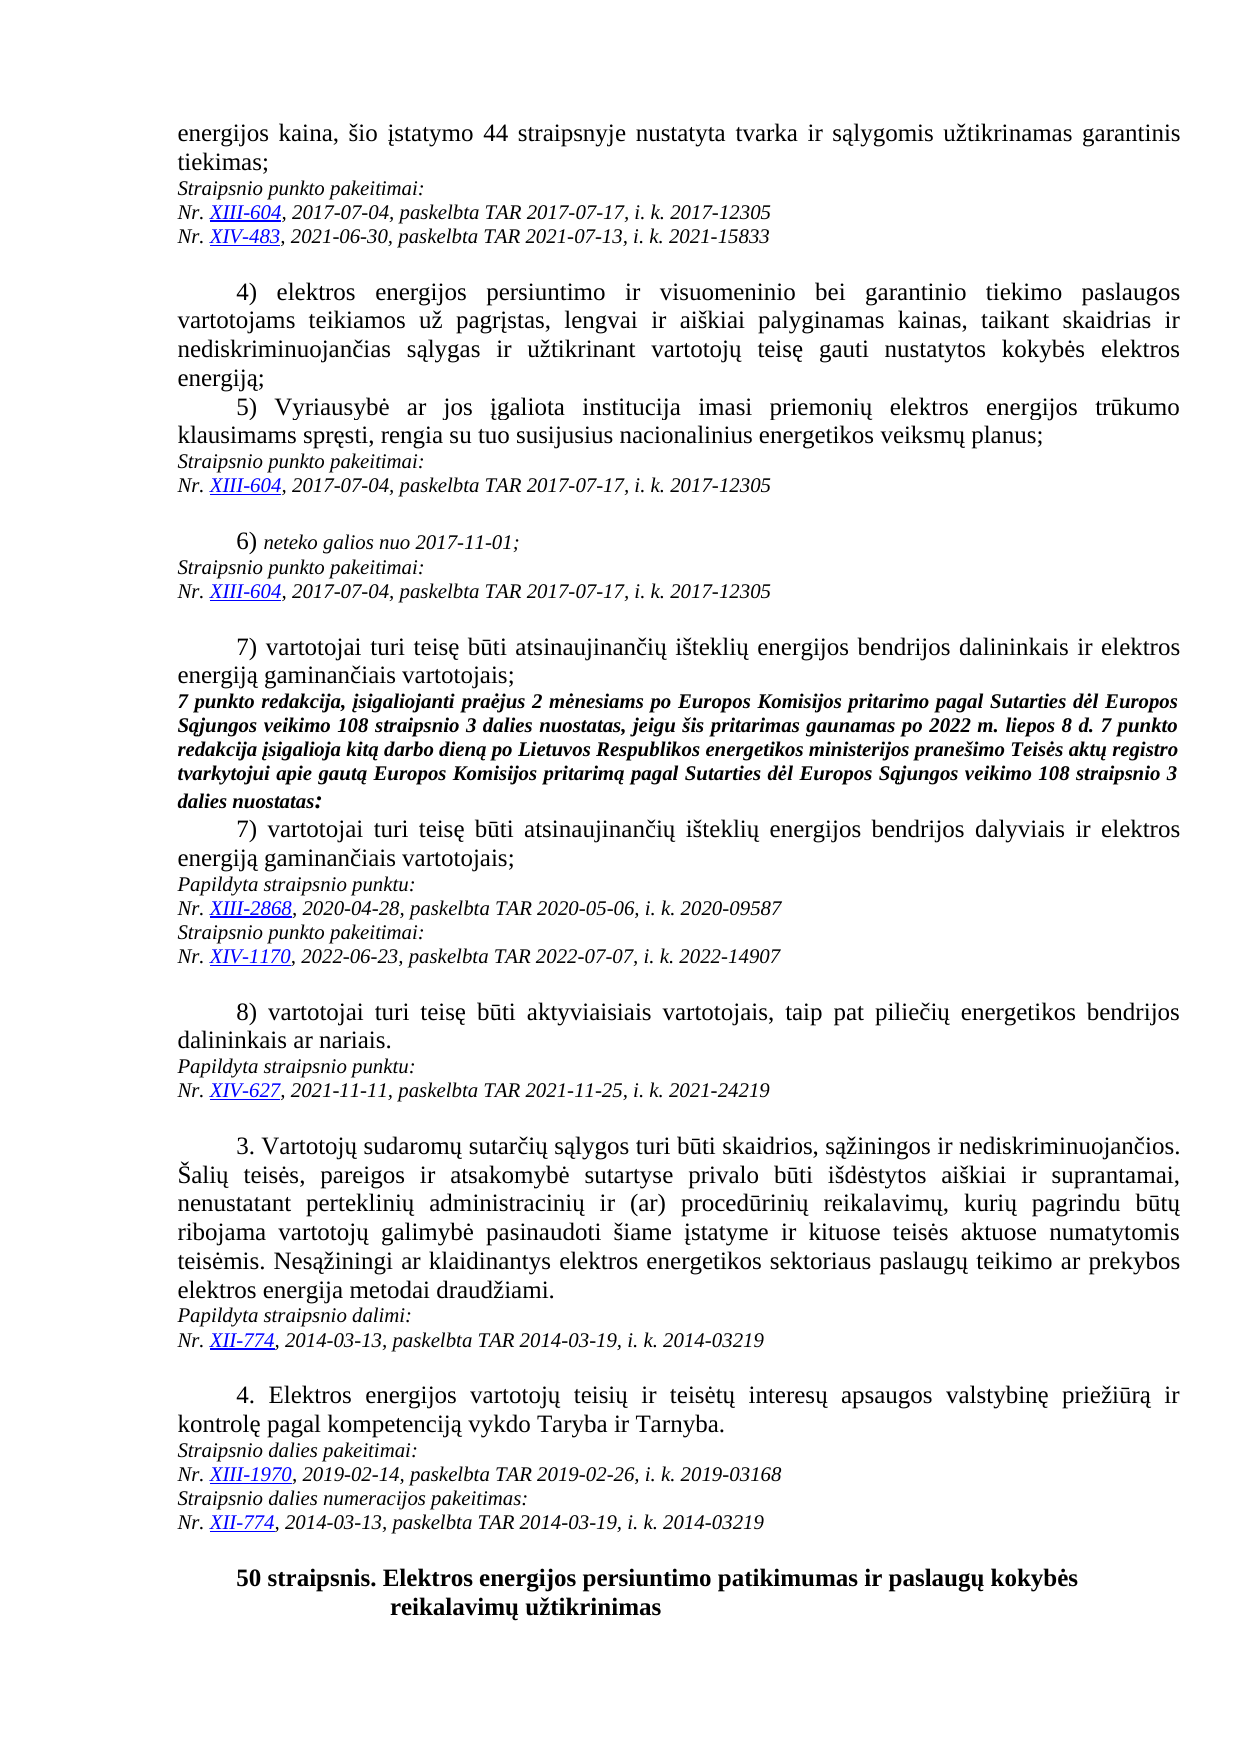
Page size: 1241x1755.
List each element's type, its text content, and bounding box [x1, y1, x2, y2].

text Nr. XIV-627, 2021-11-11, paskelbta TAR 2021-11-25, i. k. 2021-24219 [177, 1078, 1181, 1102]
text 4) elektros energijos persiuntimo ir visuomeninio bei garantinio tiekimo paslaugos vartotojams teikiamos už pagrįstas, lengvai ir aiškiai palyginamas kainas, taikant skaidrias ir nediskriminuojančias sąlygas ir užtikrinant vartotojų teisę gauti nustatytos kokybės elektros energiją; [177, 277, 1181, 392]
text Straipsnio punkto pakeitimai: [177, 449, 1181, 473]
text Straipsnio dalies pakeitimai: [177, 1438, 1181, 1462]
text Nr. XIV-1170, 2022-06-23, paskelbta TAR 2022-07-07, i. k. 2022-14907 [177, 944, 1181, 968]
text 6) neteko galios nuo 2017-11-01; [177, 526, 1181, 555]
text Nr. XIII-604, 2017-07-04, paskelbta TAR 2017-07-17, i. k. 2017-12305 [177, 473, 1181, 497]
text 50 straipsnis. Elektros energijos persiuntimo patikimumas ir paslaugų kokybės reikalavimų užtikrinimas [236, 1563, 1181, 1620]
text 8) vartotojai turi teisę būti aktyviaisiais vartotojais, taip pat piliečių energetikos bendrijos dalininkais ar nariais. [177, 997, 1181, 1054]
text Nr. XIII-604, 2017-07-04, paskelbta TAR 2017-07-17, i. k. 2017-12305 [177, 200, 1181, 224]
text 7 punkto redakcija, įsigaliojanti praėjus 2 mėnesiams po Europos Komisijos pritarimo pagal Sutarties dėl Europos Sąjungos veikimo 108 straipsnio 3 dalies nuostatas, jeigu šis pritarimas gaunamas po 2022 m. liepos 8 d. 7 punkto redakcija įsigalioja kitą darbo dieną po Lietuvos Respublikos energetikos ministerijos pranešimo Teisės aktų registro tvarkytojui apie gautą Europos Komisijos pritarimą pagal Sutarties dėl Europos Sąjungos veikimo 108 straipsnio 3 dalies nuostatas: [177, 689, 1181, 814]
text Nr. XIII-1970, 2019-02-14, paskelbta TAR 2019-02-26, i. k. 2019-03168 [177, 1462, 1181, 1486]
text Nr. XIII-2868, 2020-04-28, paskelbta TAR 2020-05-06, i. k. 2020-09587 [177, 896, 1181, 920]
text Nr. XII-774, 2014-03-13, paskelbta TAR 2014-03-19, i. k. 2014-03219 [177, 1510, 1181, 1534]
text Papildyta straipsnio dalimi: [177, 1303, 1181, 1327]
text Straipsnio punkto pakeitimai: [177, 555, 1181, 579]
text 4. Elektros energijos vartotojų teisių ir teisėtų interesų apsaugos valstybinę priežiūrą ir kontrolę pagal kompetenciją vykdo Taryba ir Tarnyba. [177, 1380, 1181, 1438]
text 3. Vartotojų sudaromų sutarčių sąlygos turi būti skaidrios, sąžiningos ir nediskriminuojančios. Šalių teisės, pareigos ir atsakomybė sutartyse privalo būti išdėstytos aiškiai ir suprantamai, nenustatant perteklinių administracinių ir (ar) procedūrinių reikalavimų, kurių pagrindu būtų ribojama vartotojų galimybė pasinaudoti šiame įstatyme ir kituose teisės aktuose numatytomis teisėmis. Nesąžiningi ar klaidinantys elektros energetikos sektoriaus paslaugų teikimo ar prekybos elektros energija metodai draudžiami. [177, 1131, 1181, 1303]
text Papildyta straipsnio punktu: [177, 1054, 1181, 1078]
text Straipsnio dalies numeracijos pakeitimas: [177, 1486, 1181, 1510]
text Papildyta straipsnio punktu: [177, 872, 1181, 896]
text 7) vartotojai turi teisę būti atsinaujinančių išteklių energijos bendrijos dalyviais ir elektros energiją gaminančiais vartotojais; [177, 814, 1181, 872]
text Straipsnio punkto pakeitimai: [177, 920, 1181, 944]
text Nr. XIII-604, 2017-07-04, paskelbta TAR 2017-07-17, i. k. 2017-12305 [177, 579, 1181, 603]
text Nr. XII-774, 2014-03-13, paskelbta TAR 2014-03-19, i. k. 2014-03219 [177, 1327, 1181, 1352]
text 5) Vyriausybė ar jos įgaliota institucija imasi priemonių elektros energijos trūkumo klausimams spręsti, rengia su tuo susijusius nacionalinius energetikos veiksmų planus; [177, 392, 1181, 449]
text energijos kaina, šio įstatymo 44 straipsnyje nustatyta tvarka ir sąlygomis užtikrinamas garantinis tiekimas; [177, 118, 1181, 176]
text 7) vartotojai turi teisę būti atsinaujinančių išteklių energijos bendrijos dalininkais ir elektros energiją gaminančiais vartotojais; [177, 632, 1181, 689]
text Nr. XIV-483, 2021-06-30, paskelbta TAR 2021-07-13, i. k. 2021-15833 [177, 224, 1181, 248]
text Straipsnio punkto pakeitimai: [177, 176, 1181, 200]
